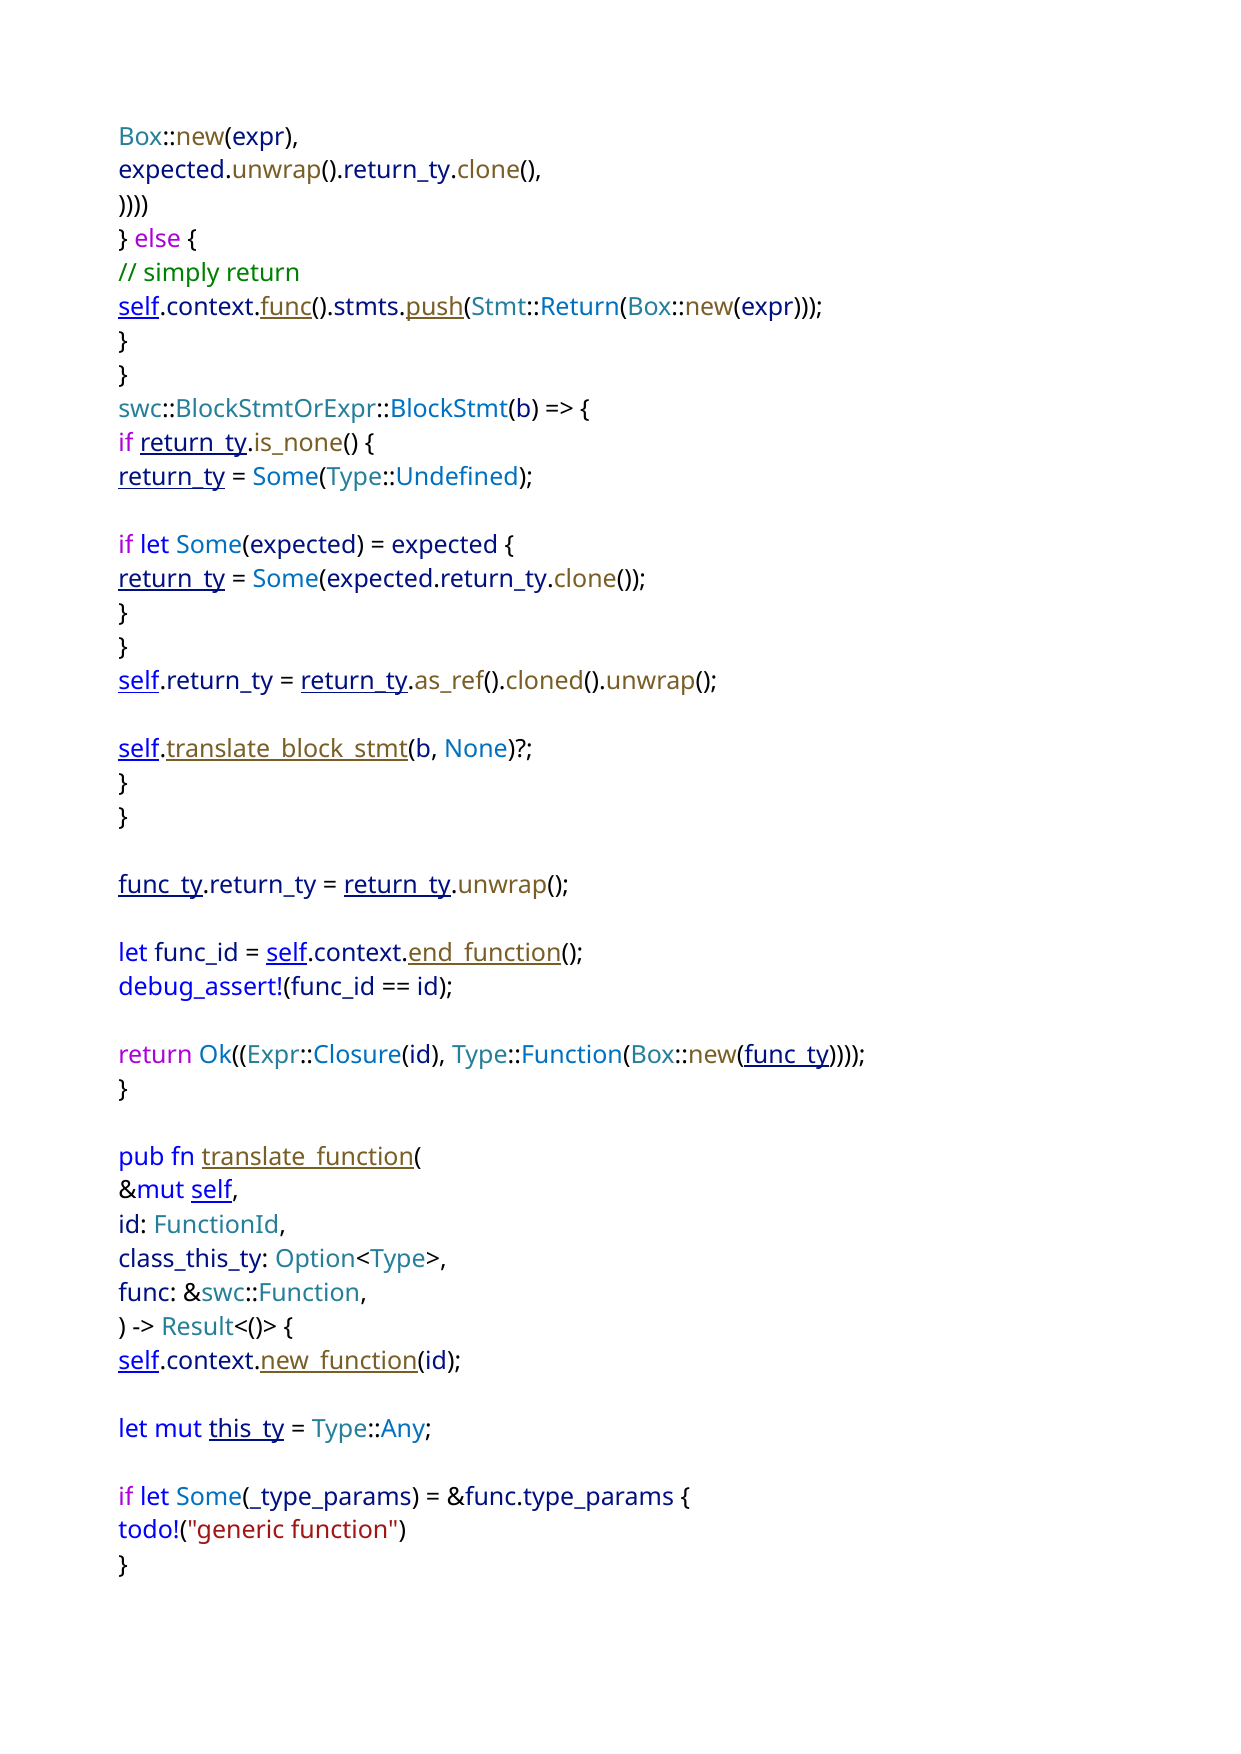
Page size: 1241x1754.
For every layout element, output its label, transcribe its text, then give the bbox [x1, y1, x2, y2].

text pub fn translate_function( [118, 1138, 1122, 1172]
text Box::new(expr), [118, 118, 1122, 152]
text } else { [118, 220, 1122, 254]
text return Ok((Expr::Closure(id), Type::Function(Box::new(func_ty)))); [118, 1036, 1122, 1070]
text } [118, 595, 1122, 629]
text return_ty = Some(Type::Undefined); [118, 459, 1122, 493]
text debug_assert!(func_id == id); [118, 968, 1122, 1002]
text } [118, 357, 1122, 391]
text self.return_ty = return_ty.as_ref().cloned().unwrap(); [118, 663, 1122, 697]
text func: &swc::Function, [118, 1274, 1122, 1308]
text self.translate_block_stmt(b, None)?; [118, 731, 1122, 765]
text // simply return [118, 254, 1122, 288]
text if return_ty.is_none() { [118, 425, 1122, 459]
text self.context.func().stmts.push(Stmt::Return(Box::new(expr))); [118, 288, 1122, 322]
text expected.unwrap().return_ty.clone(), [118, 152, 1122, 186]
text func_ty.return_ty = return_ty.unwrap(); [118, 867, 1122, 901]
text } [118, 629, 1122, 663]
text class_this_ty: Option<Type>, [118, 1240, 1122, 1274]
text } [118, 322, 1122, 357]
text let mut this_ty = Type::Any; [118, 1410, 1122, 1444]
text if let Some(_type_params) = &func.type_params { [118, 1478, 1122, 1512]
text &mut self, [118, 1172, 1122, 1206]
text } [118, 1546, 1122, 1580]
text swc::BlockStmtOrExpr::BlockStmt(b) => { [118, 391, 1122, 425]
text id: FunctionId, [118, 1206, 1122, 1240]
text ) -> Result<()> { [118, 1308, 1122, 1342]
text if let Some(expected) = expected { [118, 527, 1122, 561]
text let func_id = self.context.end_function(); [118, 934, 1122, 968]
text todo!("generic function") [118, 1512, 1122, 1546]
text )))) [118, 186, 1122, 220]
text return_ty = Some(expected.return_ty.clone()); [118, 561, 1122, 595]
text } [118, 799, 1122, 833]
text } [118, 1070, 1122, 1104]
text } [118, 765, 1122, 799]
text self.context.new_function(id); [118, 1342, 1122, 1377]
